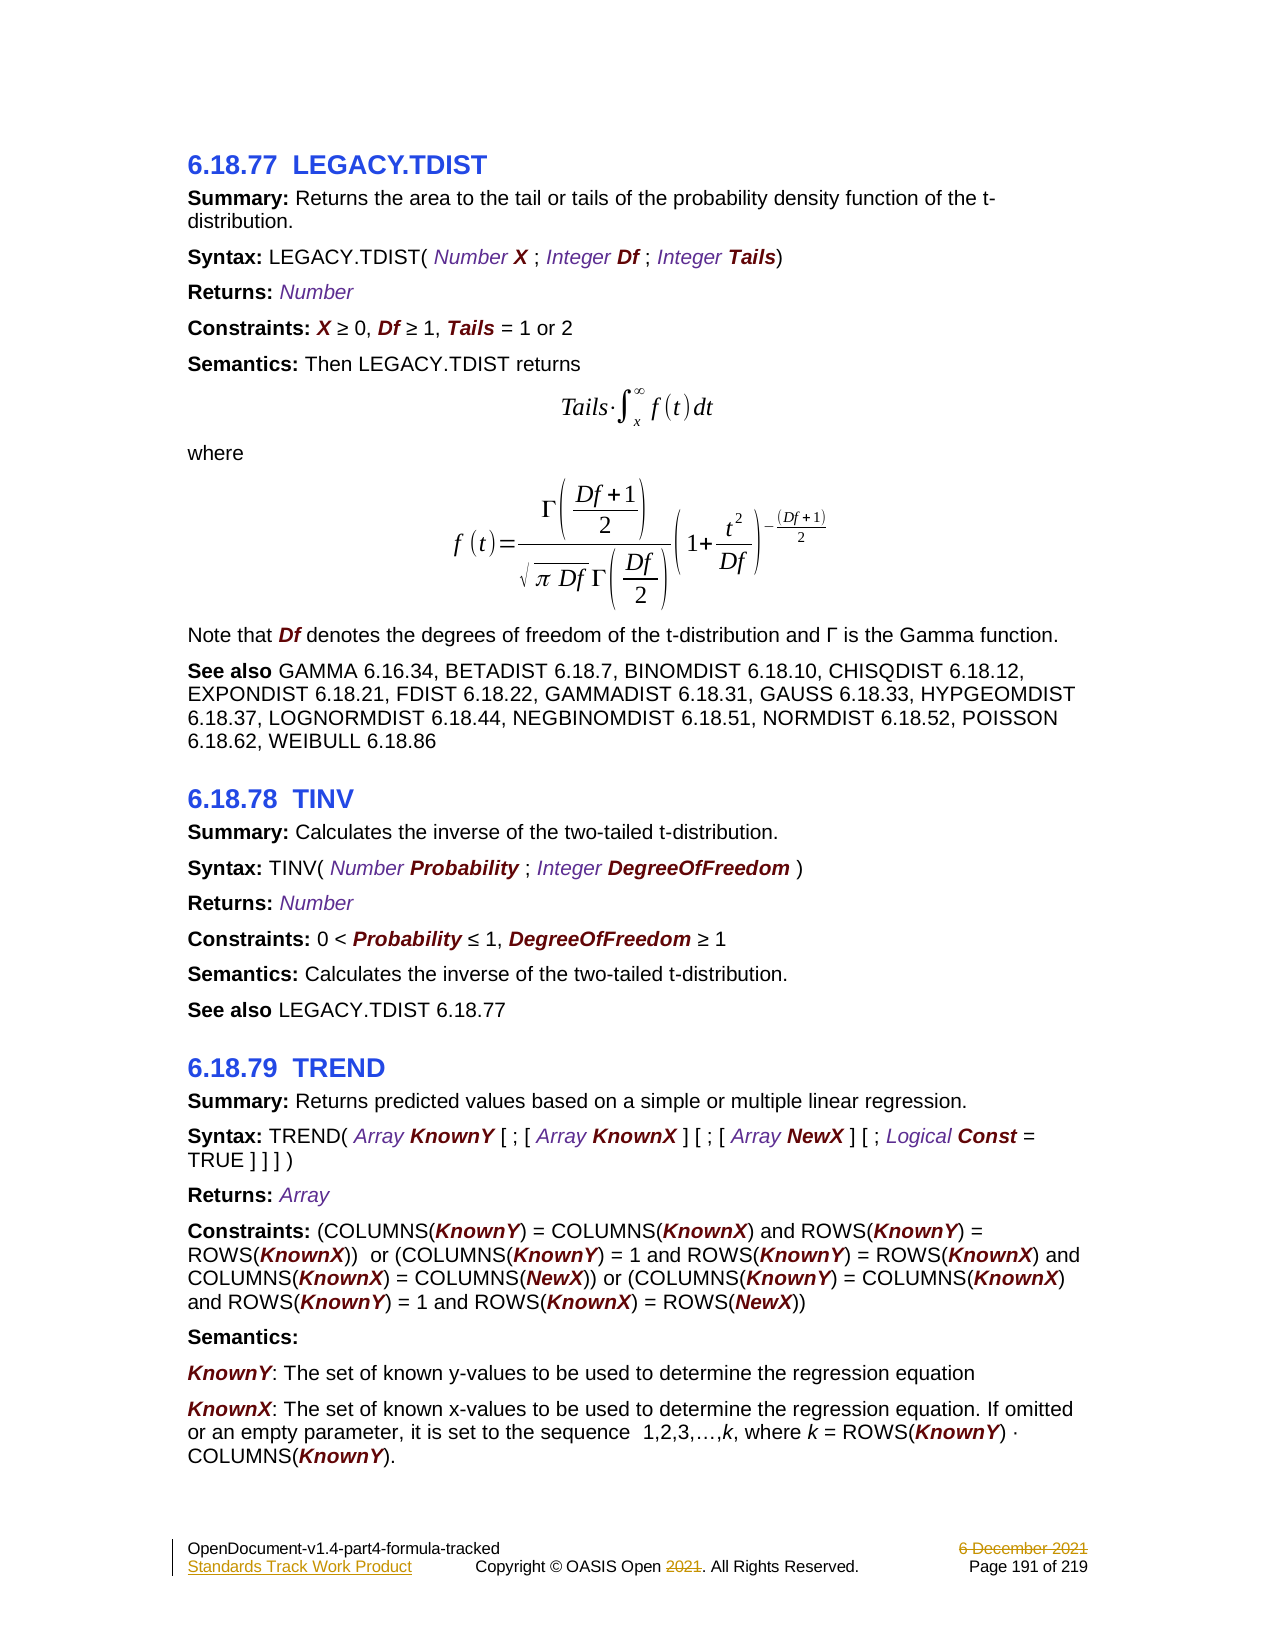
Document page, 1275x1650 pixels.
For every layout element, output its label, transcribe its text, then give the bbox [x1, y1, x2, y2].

subtitle TINV [187, 784, 1088, 814]
text See also LEGACY.TDIST 6.18.77 [187, 998, 1088, 1022]
text Syntax: TINV( Number Probability ; Integer DegreeOfFreedom ) [187, 856, 1088, 879]
subtitle LEGACY.TDIST [187, 150, 1088, 180]
text Returns: Array [187, 1184, 1088, 1207]
text Note that Df denotes the degrees of freedom of the t-distribution and Γ is the Gamma function. [187, 623, 1088, 647]
text Semantics: Calculates the inverse of the two-tailed t-distribution. [187, 963, 1088, 986]
text Summary: Returns predicted values based on a simple or multiple linear regression. [187, 1089, 1088, 1113]
text KnownY: The set of known y-values to be used to determine the regression equation [187, 1361, 1088, 1385]
text Summary: Returns the area to the tail or tails of the probability density function of the t-distribution. [187, 186, 1088, 233]
text Returns: Number [187, 281, 1088, 304]
text Semantics: [187, 1326, 1088, 1349]
text Constraints: 0 < Probability ≤ 1, DegreeOfFreedom ≥ 1 [187, 927, 1088, 951]
text KnownX: The set of known x-values to be used to determine the regression equation. If omitted or an empty parameter, it is set to the sequence 1,2,3,…,k, where k = ROWS(KnownY) ∙ COLUMNS(KnownY). [187, 1397, 1088, 1468]
subtitle TREND [187, 1053, 1088, 1083]
text where [187, 441, 1088, 465]
text Returns: Number [187, 892, 1088, 915]
text Constraints: X ≥ 0, Df ≥ 1, Tails = 1 or 2 [187, 316, 1088, 340]
text Semantics: Then LEGACY.TDIST returns [187, 352, 1088, 376]
text Syntax: LEGACY.TDIST( Number X ; Integer Df ; Integer Tails) [187, 245, 1088, 269]
text Syntax: TREND( Array KnownY [ ; [ Array KnownX ] [ ; [ Array NewX ] [ ; Logical Const = TRUE ] ] ] ) [187, 1125, 1088, 1172]
text Summary: Calculates the inverse of the two-tailed t-distribution. [187, 820, 1088, 844]
text See also GAMMA 6.16.34, BETADIST 6.18.7, BINOMDIST 6.18.10, CHISQDIST 6.18.12, EXPONDIST 6.18.21, FDIST 6.18.22, GAMMADIST 6.18.31, GAUSS 6.18.33, HYPGEOMDIST 6.18.37, LOGNORMDIST 6.18.44, NEGBINOMDIST 6.18.51, NORMDIST 6.18.52, POISSON 6.18.62, WEIBULL 6.18.86 [187, 659, 1088, 753]
text Constraints: (COLUMNS(KnownY) = COLUMNS(KnownX) and ROWS(KnownY) = ROWS(KnownX)) or (COLUMNS(KnownY) = 1 and ROWS(KnownY) = ROWS(KnownX) and COLUMNS(KnownX) = COLUMNS(NewX)) or (COLUMNS(KnownY) = COLUMNS(KnownX) and ROWS(KnownY) = 1 and ROWS(KnownX) = ROWS(NewX)) [187, 1219, 1088, 1314]
